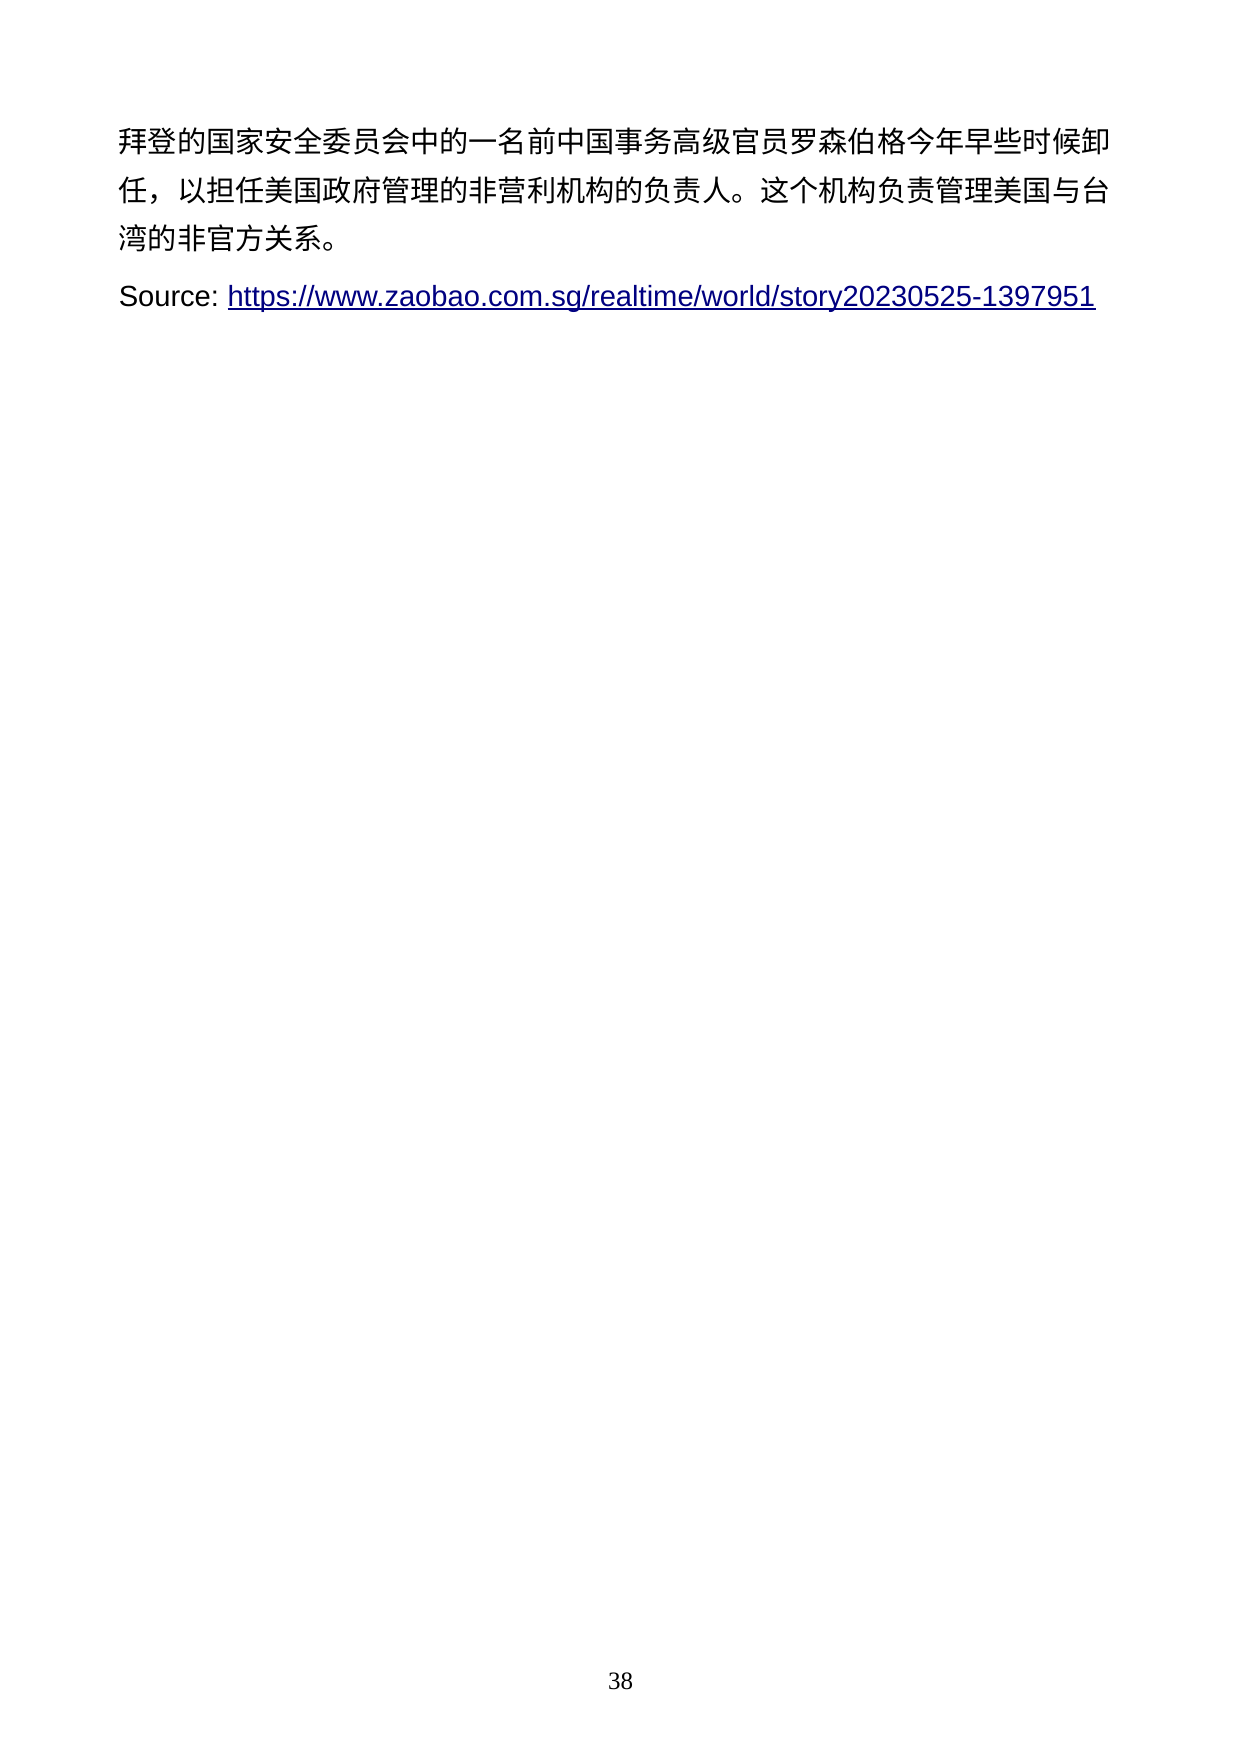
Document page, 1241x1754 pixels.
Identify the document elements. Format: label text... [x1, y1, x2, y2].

text 拜登的国家安全委员会中的一名前中国事务高级官员罗森伯格今年早些时候卸任，以担任美国政府管理的非营利机构的负责人。这个机构负责管理美国与台湾的非官方关系。 [118, 118, 1122, 258]
text Source: https://www.zaobao.com.sg/realtime/world/story20230525-1397951 [118, 279, 1122, 312]
